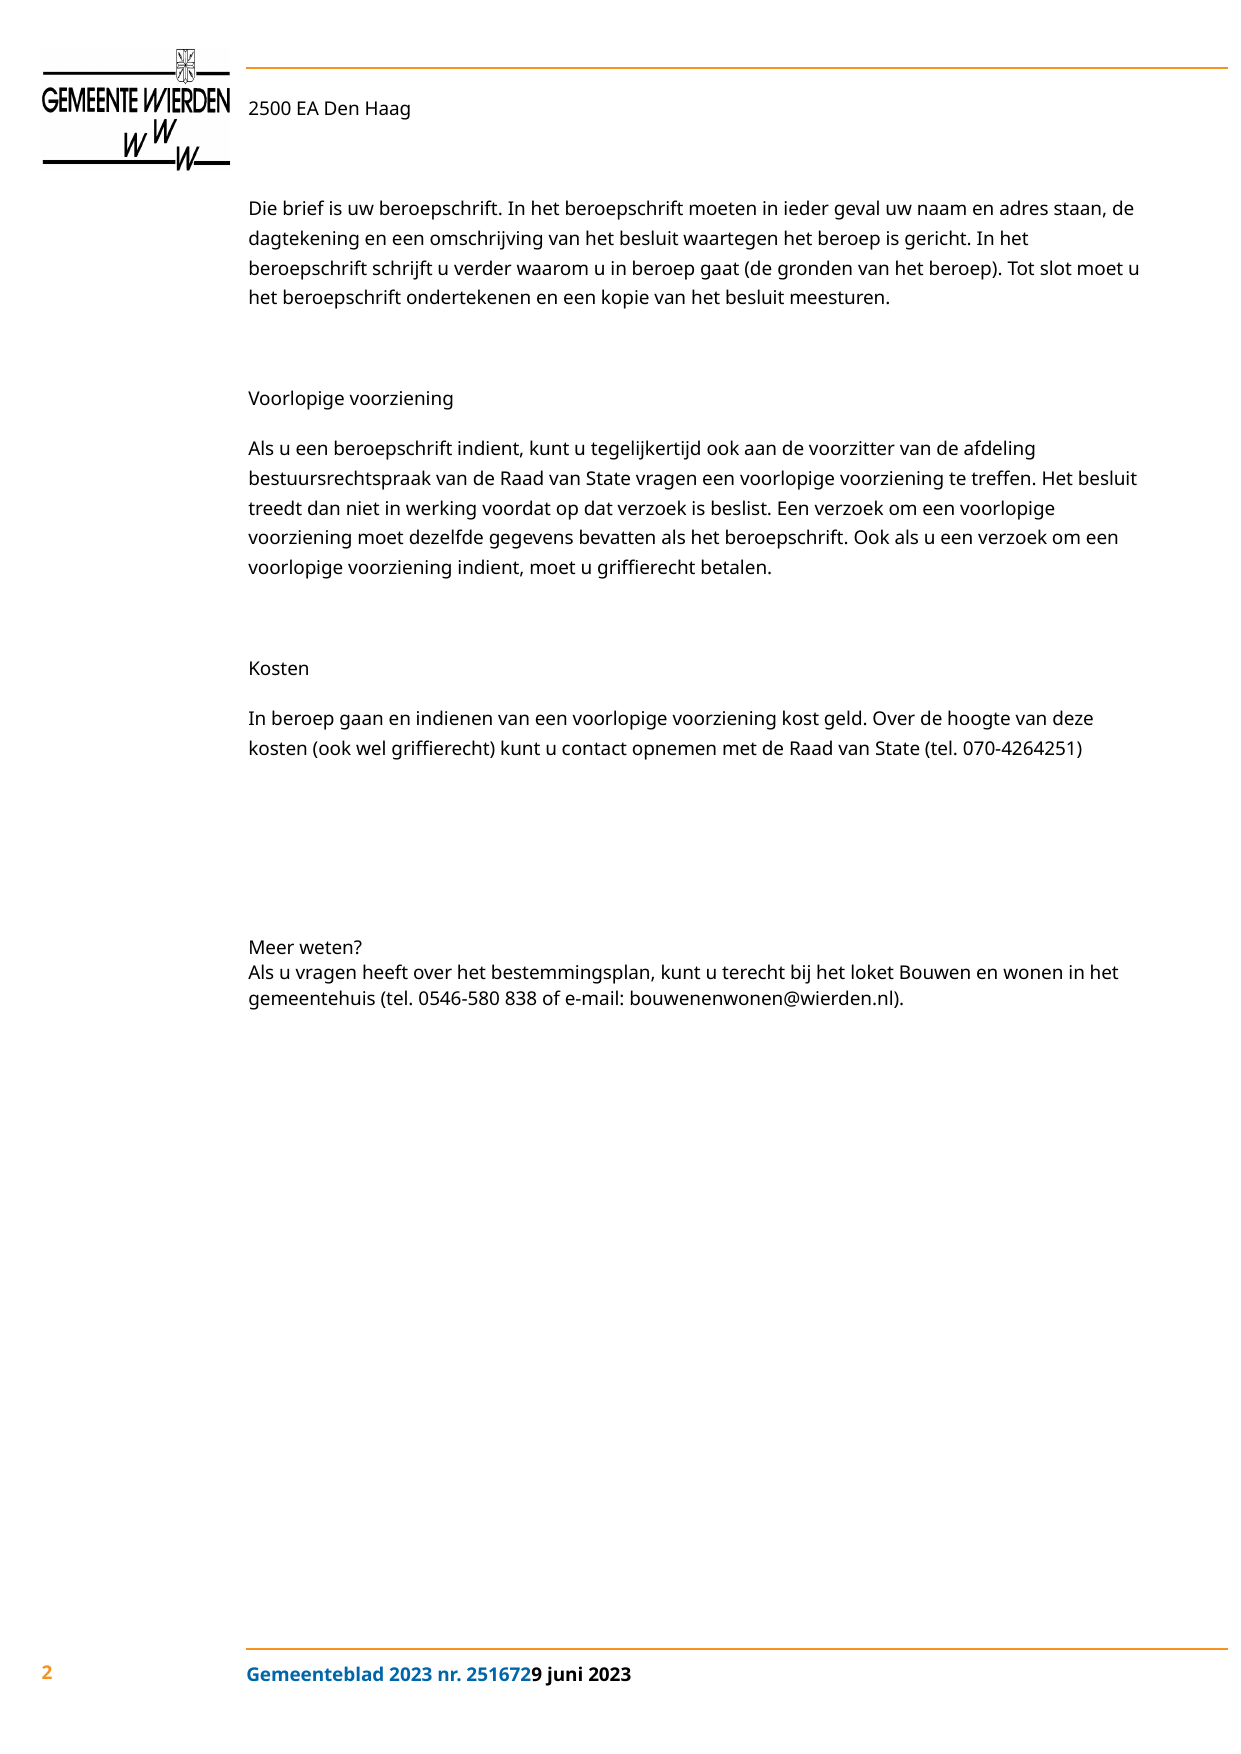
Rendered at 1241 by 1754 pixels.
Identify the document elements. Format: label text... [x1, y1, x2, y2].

picture [41, 47, 231, 172]
text In beroep gaan en indienen van een voorlopige voorziening kost geld. Over de hoogte van deze kosten (ook wel griffierecht) kunt u contact opnemen met de Raad van State (tel. 070-4264251) [248, 705, 1152, 761]
text Voorlopige voorziening [248, 385, 1152, 411]
text 2500 EA Den Haag [248, 95, 1152, 121]
text Kosten [248, 655, 1152, 681]
text Die brief is uw beroepschrift. In het beroepschrift moeten in ieder geval uw naam en adres staan, de dagtekening en een omschrijving van het besluit waartegen het beroep is gericht. In het beroepschrift schrijft u verder waarom u in beroep gaat (de gronden van het beroep). Tot slot moet u het beroepschrift ondertekenen en een kopie van het besluit meesturen. [248, 196, 1152, 310]
text Als u een beroepschrift indient, kunt u tegelijkertijd ook aan de voorzitter van de afdeling bestuursrechtspraak van de Raad van State vragen een voorlopige voorziening te treffen. Het besluit treedt dan niet in werking voordat op dat verzoek is beslist. Een verzoek om een voorlopige voorziening moet dezelfde gegevens bevatten als het beroepschrift. Ook als u een verzoek om een voorlopige voorziening indient, moet u griffierecht betalen. [248, 436, 1152, 580]
text Als u vragen heeft over het bestemmingsplan, kunt u terecht bij het loket Bouwen en wonen in het gemeentehuis (tel. 0546-580 838 of e-mail: bouwenenwonen@wierden.nl). [248, 959, 1152, 1011]
text Meer weten? [248, 934, 1152, 959]
